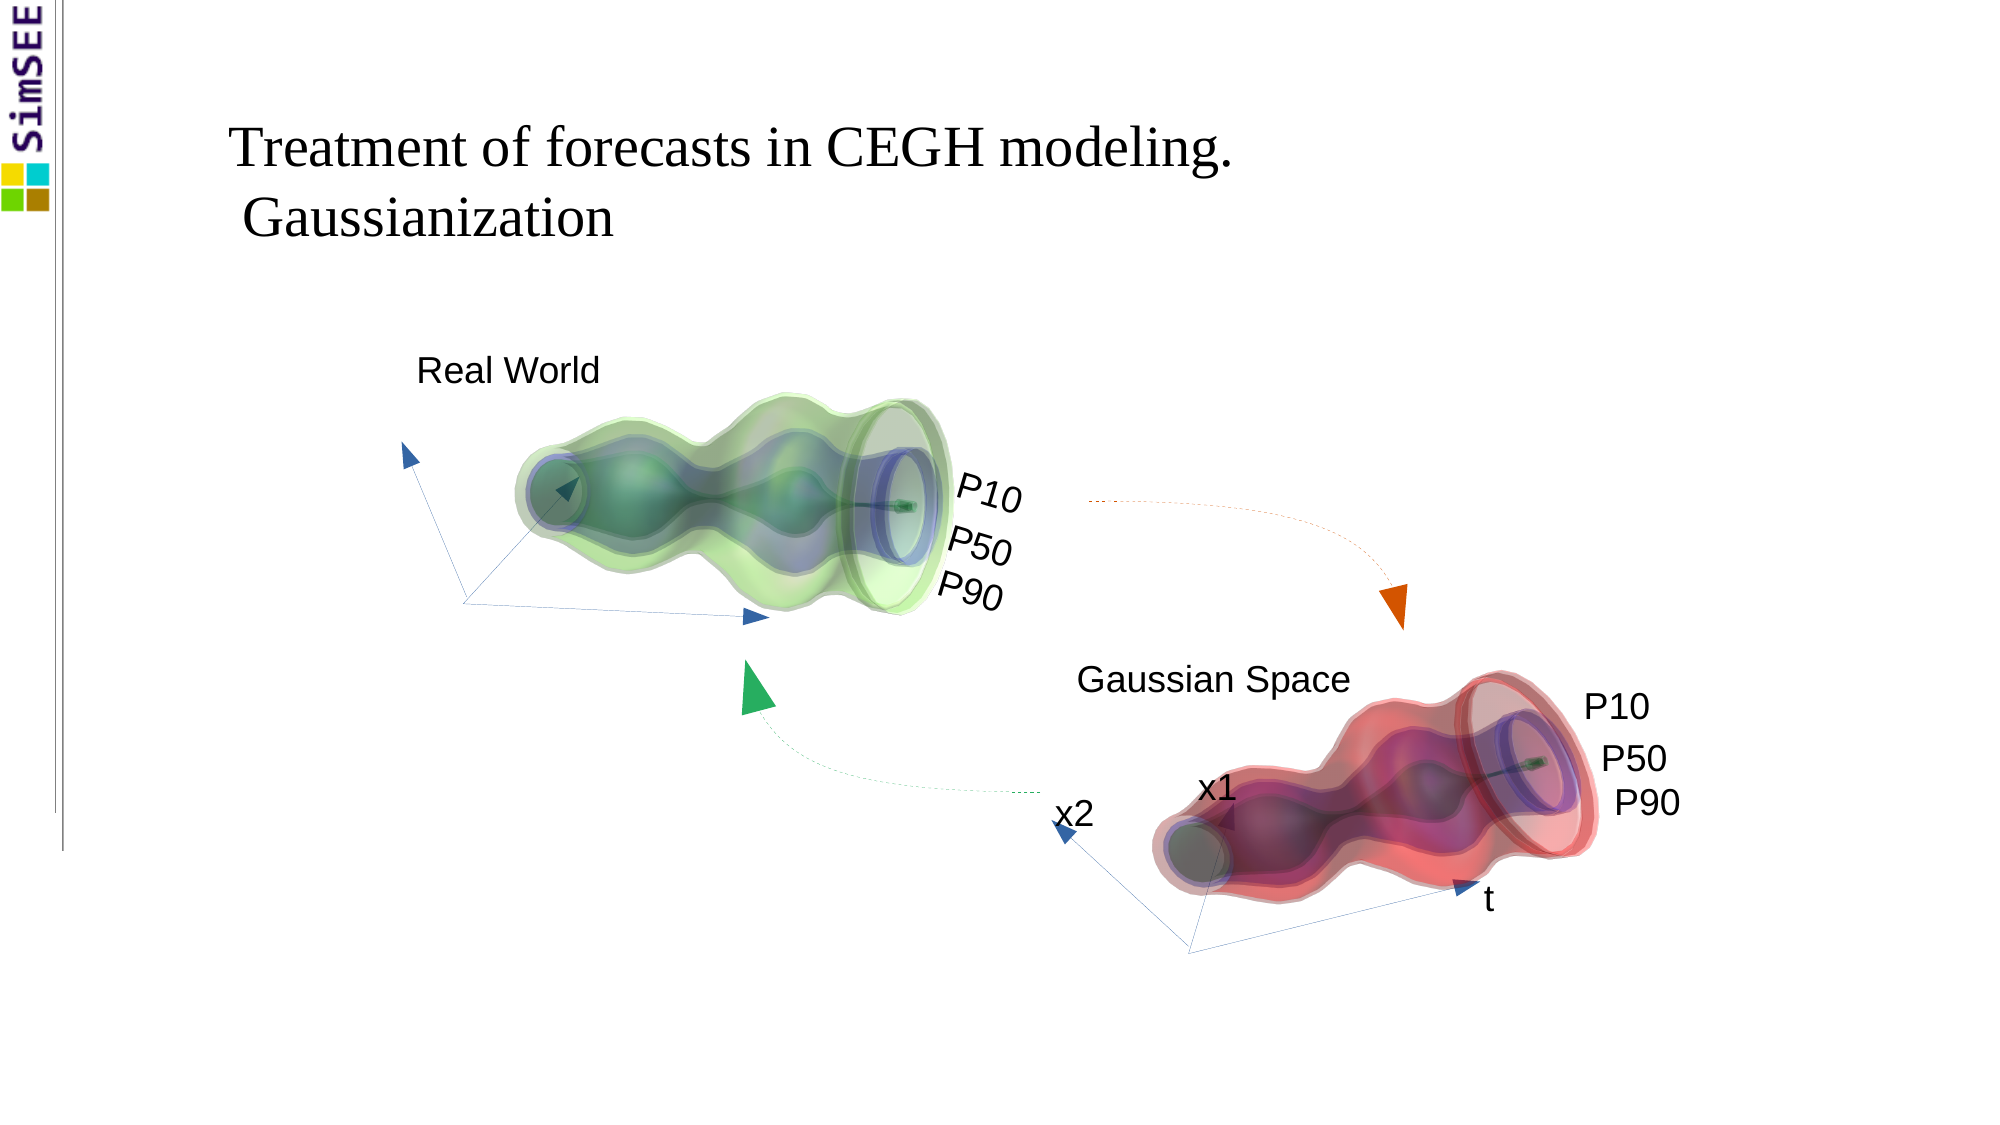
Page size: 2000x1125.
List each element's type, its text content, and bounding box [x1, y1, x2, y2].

picture [0, 5, 52, 154]
text_box P50 [924, 517, 1069, 587]
text_box Real World [401, 342, 687, 408]
text_box P50 [1585, 729, 1722, 795]
text_box t [1468, 869, 1515, 935]
text_box P90 [914, 550, 1090, 657]
text_box x2 [1040, 784, 1119, 850]
text_box P10 [1568, 677, 1700, 743]
text_box x1 [1183, 758, 1262, 824]
title Treatment of forecasts in CEGH modeling. Gaussianization [213, 86, 1738, 270]
text_box Gaussian Space [1061, 651, 1446, 717]
text_box P10 [934, 453, 1075, 552]
picture [0, 162, 51, 213]
text_box P90 [1599, 773, 1768, 839]
